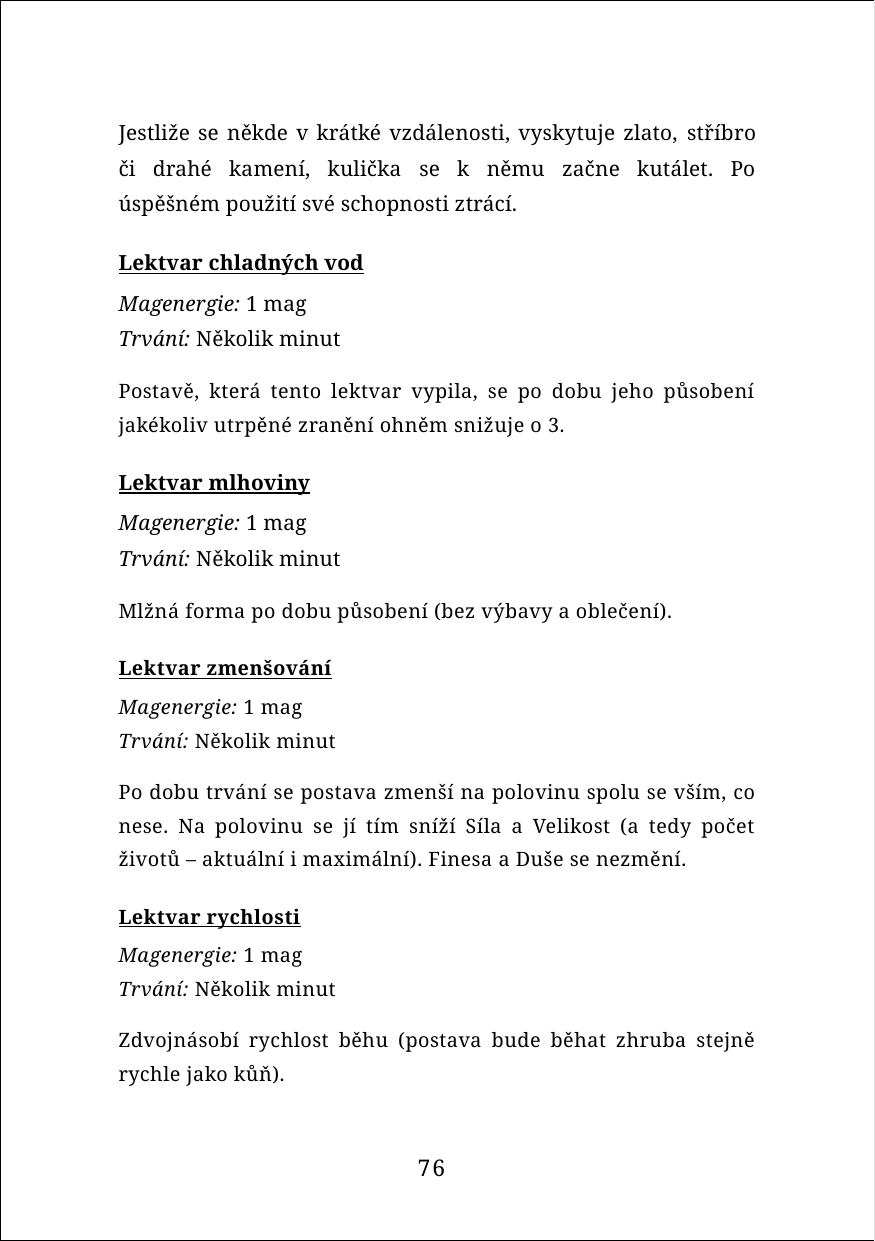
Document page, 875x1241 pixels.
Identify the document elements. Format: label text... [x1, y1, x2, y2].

text Magenergie: 1 mag Trvání: Několik minut [118, 693, 756, 754]
text Magenergie: 1 mag Trvání: Několik minut [118, 289, 756, 353]
text Magenergie: 1 mag Trvání: Několik minut [118, 942, 756, 1002]
text Jestliže se někde v krátké vzdálenosti, vyskytuje zlato, stříbro či drahé kamení, kulička se k němu začne kutálet. Po úspěšném použití své schopnosti ztrácí. [118, 118, 756, 218]
subtitle Lektvar chladných vod [118, 248, 756, 277]
subtitle Lektvar zmenšování [118, 654, 756, 682]
text Po dobu trvání se postava zmenší na polovinu spolu se vším, co nese. Na polovinu se jí tím sníží Síla a Velikost (a tedy počet životů – aktuální i maximální). Finesa a Duše se nezmění. [118, 778, 756, 873]
subtitle Lektvar rychlosti [118, 903, 756, 930]
text Zdvojnásobí rychlost běhu (postava bude běhat zhruba stejně rychle jako kůň). [118, 1027, 756, 1087]
text Magenergie: 1 mag Trvání: Několik minut [118, 508, 756, 572]
subtitle Lektvar mlhoviny [118, 468, 756, 497]
text Postavě, která tento lektvar vypila, se po dobu jeho působení jakékoliv utrpěné zranění ohněm snižuje o 3. [118, 377, 756, 438]
text Mlžná forma po dobu působení (bez výbavy a oblečení). [118, 597, 756, 624]
